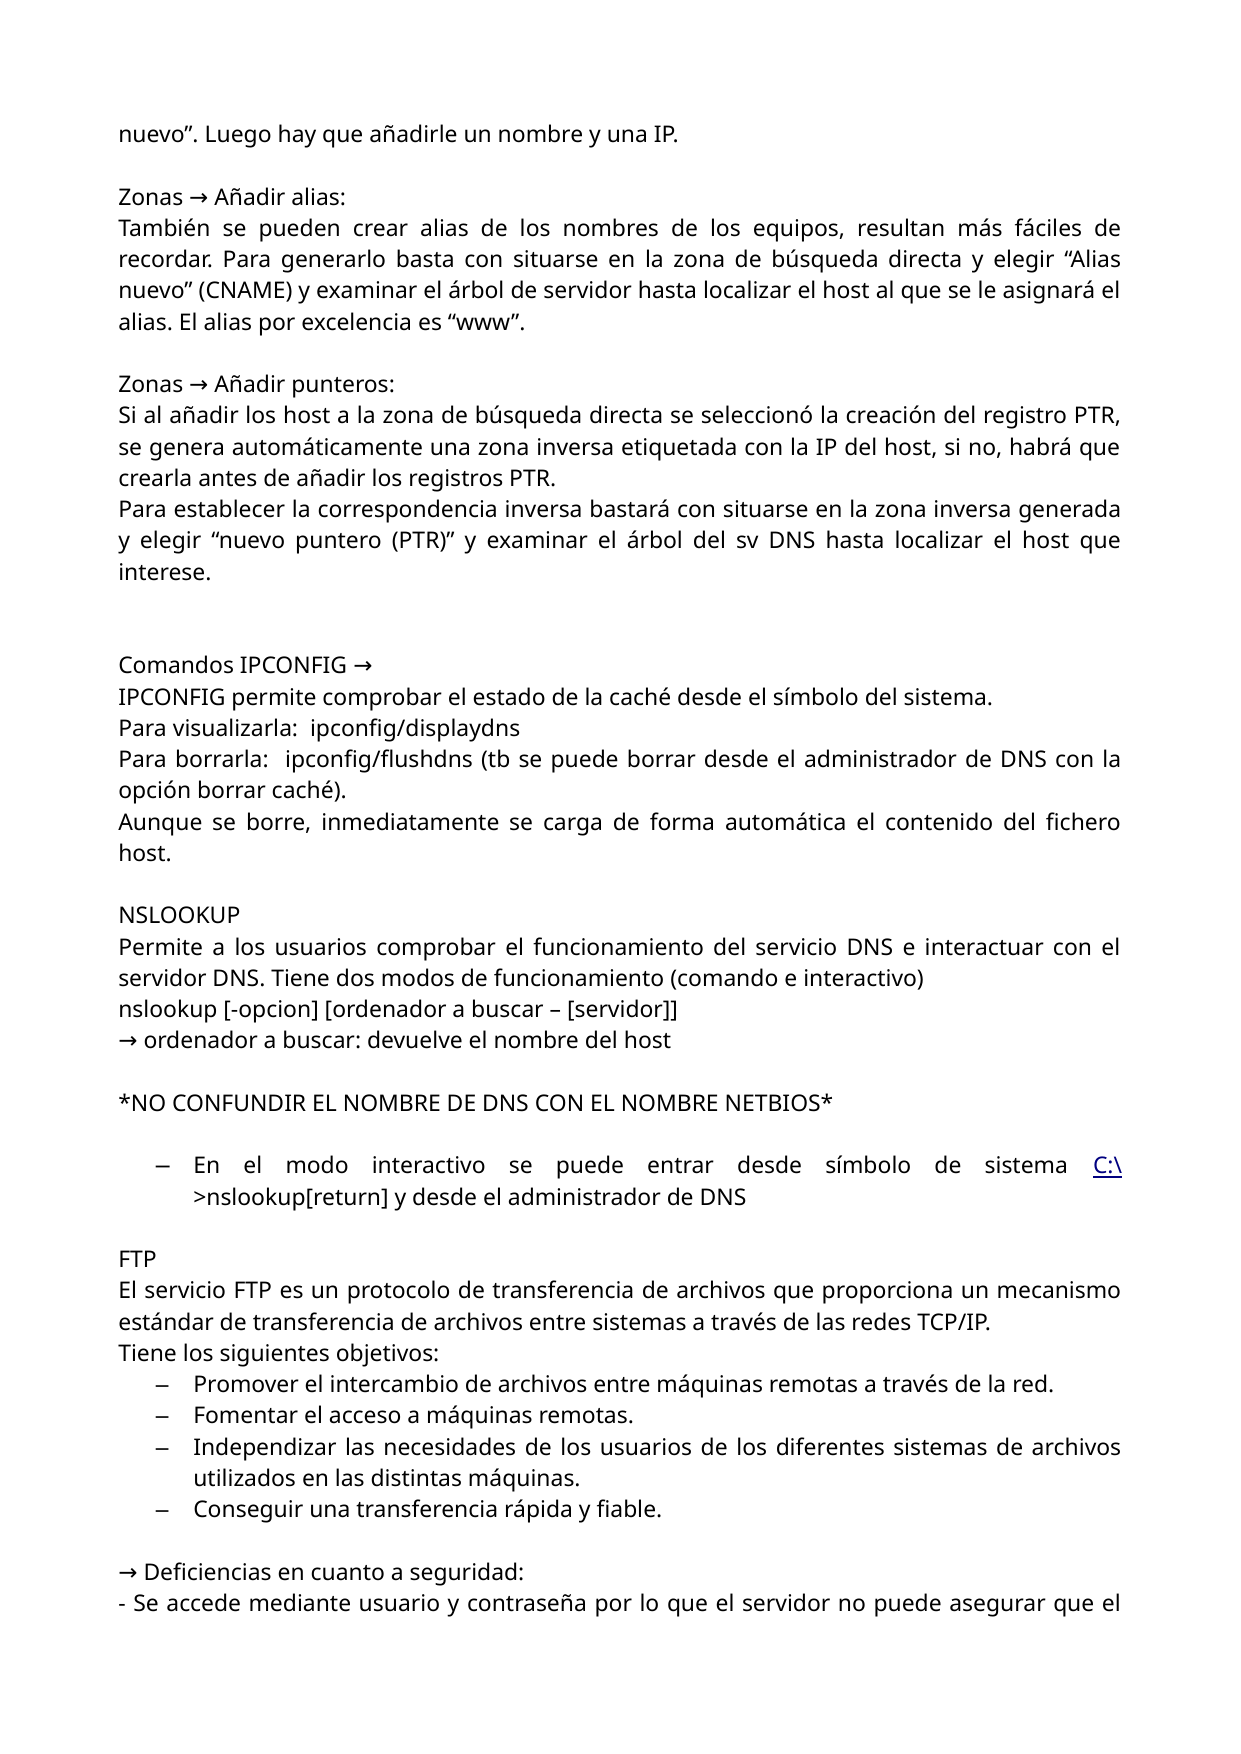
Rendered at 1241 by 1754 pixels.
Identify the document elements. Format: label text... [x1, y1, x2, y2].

text → ordenador a buscar: devuelve el nombre del host [118, 1024, 1122, 1056]
text Comandos IPCONFIG → [118, 649, 1122, 681]
text nslookup [-opcion] [ordenador a buscar – [servidor]] [118, 993, 1122, 1024]
list Independizar las necesidades de los usuarios de los diferentes sistemas de archivos utilizados en las distintas máquinas. [156, 1431, 1122, 1493]
text El servicio FTP es un protocolo de transferencia de archivos que proporciona un mecanismo estándar de transferencia de archivos entre sistemas a través de las redes TCP/IP. [118, 1274, 1122, 1337]
list Conseguir una transferencia rápida y fiable. [156, 1493, 1122, 1524]
text IPCONFIG permite comprobar el estado de la caché desde el símbolo del sistema. [118, 681, 1122, 712]
text Si al añadir los host a la zona de búsqueda directa se seleccionó la creación del registro PTR, se genera automáticamente una zona inversa etiquetada con la IP del host, si no, habrá que crearla antes de añadir los registros PTR. [118, 399, 1122, 493]
list Promover el intercambio de archivos entre máquinas remotas a través de la red. [156, 1368, 1122, 1399]
text Para borrarla: ipconfig/flushdns (tb se puede borrar desde el administrador de DNS con la opción borrar caché). [118, 743, 1122, 806]
text nuevo”. Luego hay que añadirle un nombre y una IP. [118, 118, 1122, 149]
list En el modo interactivo se puede entrar desde símbolo de sistema C:\>nslookup[return] y desde el administrador de DNS [156, 1149, 1122, 1212]
text Para establecer la correspondencia inversa bastará con situarse en la zona inversa generada y elegir “nuevo puntero (PTR)” y examinar el árbol del sv DNS hasta localizar el host que interese. [118, 493, 1122, 587]
text NSLOOKUP [118, 899, 1122, 931]
text Permite a los usuarios comprobar el funcionamiento del servicio DNS e interactuar con el servidor DNS. Tiene dos modos de funcionamiento (comando e interactivo) [118, 931, 1122, 993]
text Tiene los siguientes objetivos: [118, 1337, 1122, 1368]
text Zonas → Añadir punteros: [118, 368, 1122, 399]
text Zonas → Añadir alias: [118, 181, 1122, 212]
text - Se accede mediante usuario y contraseña por lo que el servidor no puede asegurar que el [118, 1587, 1122, 1618]
text Aunque se borre, inmediatamente se carga de forma automática el contenido del fichero host. [118, 806, 1122, 868]
text Para visualizarla: ipconfig/displaydns [118, 712, 1122, 743]
list Fomentar el acceso a máquinas remotas. [156, 1399, 1122, 1431]
text → Deficiencias en cuanto a seguridad: [118, 1556, 1122, 1587]
text También se pueden crear alias de los nombres de los equipos, resultan más fáciles de recordar. Para generarlo basta con situarse en la zona de búsqueda directa y elegir “Alias nuevo” (CNAME) y examinar el árbol de servidor hasta localizar el host al que se le asignará el alias. El alias por excelencia es “www”. [118, 212, 1122, 337]
text FTP [118, 1243, 1122, 1274]
text *NO CONFUNDIR EL NOMBRE DE DNS CON EL NOMBRE NETBIOS* [118, 1087, 1122, 1118]
